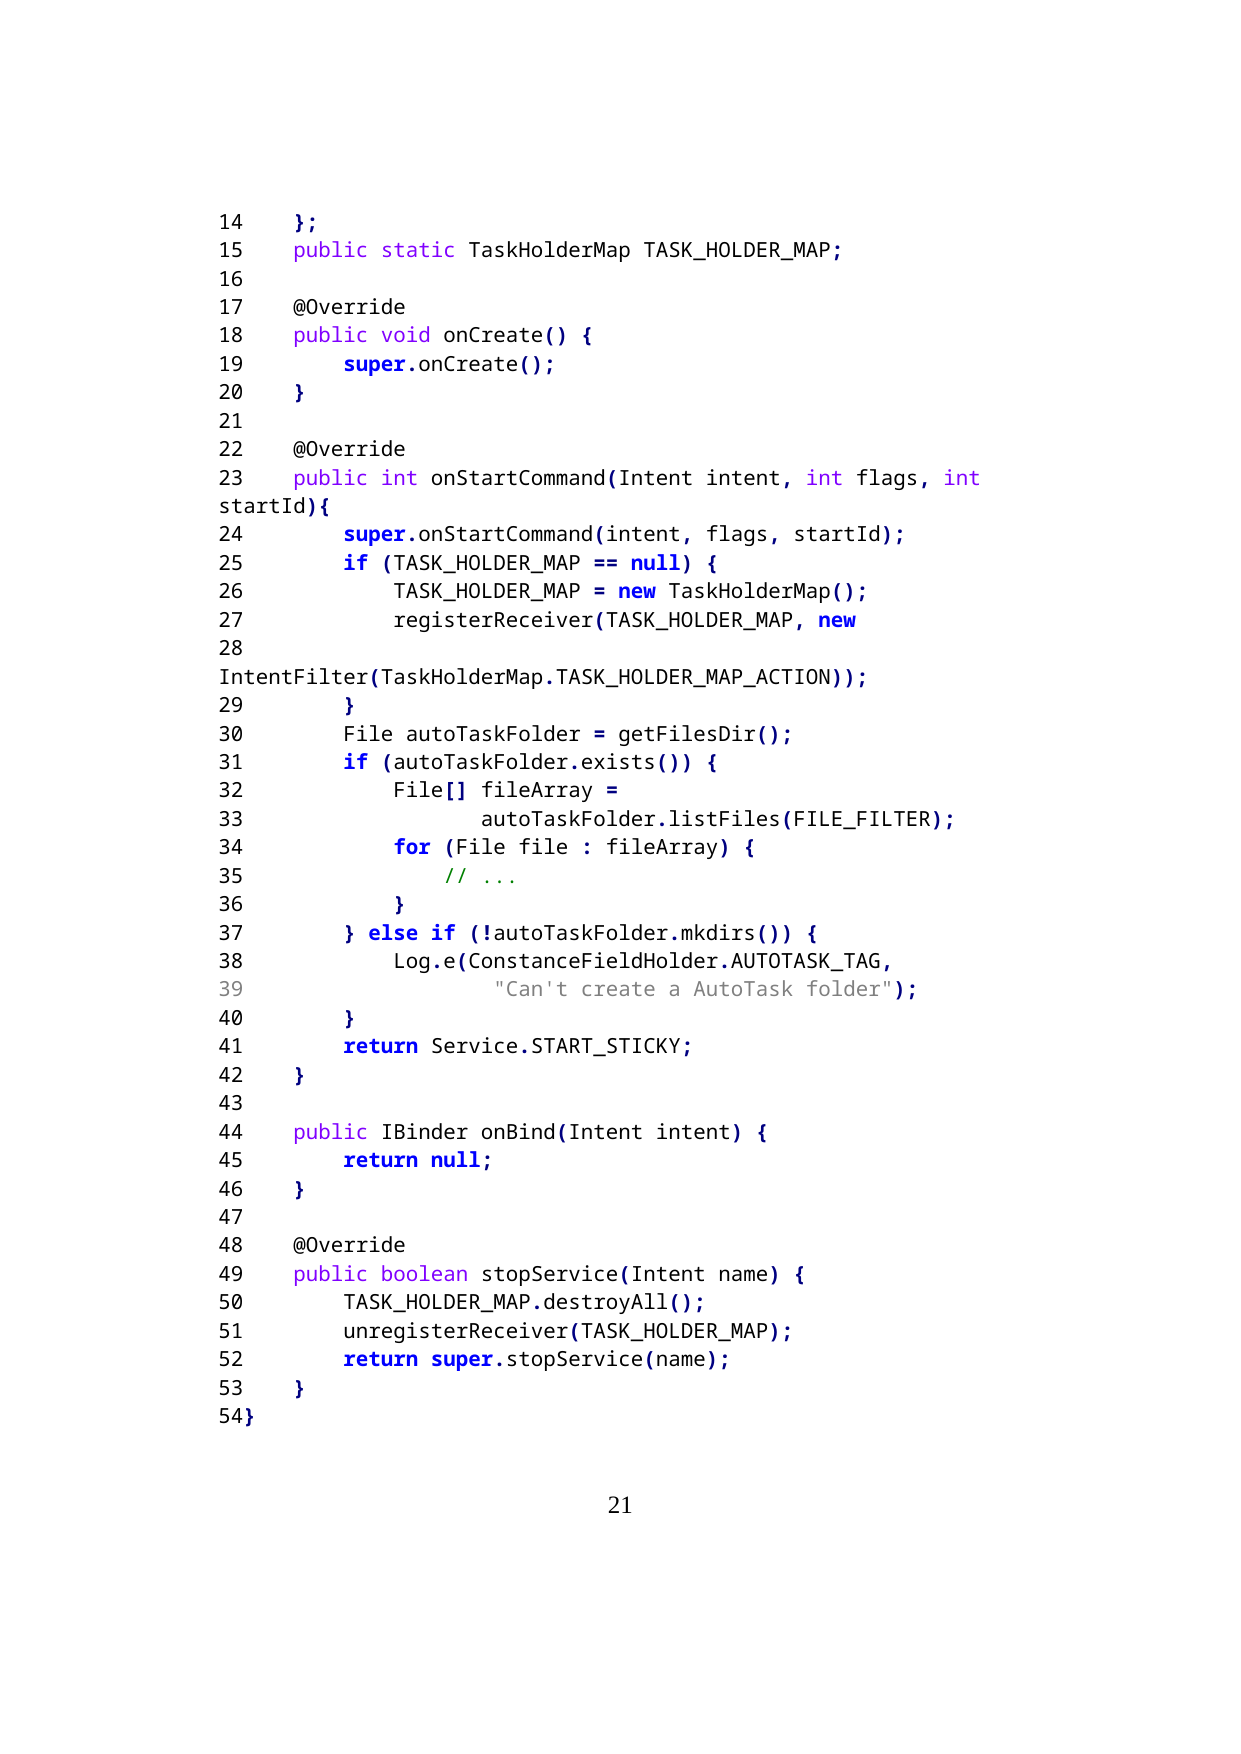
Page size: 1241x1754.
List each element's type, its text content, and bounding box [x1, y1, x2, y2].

table_header 14 }; 15 public static TaskHolderMap TASK_HOLDER_MAP; 16 17 @Override 18 public void onCreate() { 19 super.onCreate(); 20 } 21 22 @Override 23 public int onStartCommand(Intent intent, int flags, int startId){ 24 super.onStartCommand(intent, flags, startId); 25 if (TASK_HOLDER_MAP == null) { 26 TASK_HOLDER_MAP = new TaskHolderMap(); 27 registerReceiver(TASK_HOLDER_MAP, new 28 IntentFilter(TaskHolderMap.TASK_HOLDER_MAP_ACTION)); 29 } 30 File autoTaskFolder = getFilesDir(); 31 if (autoTaskFolder.exists()) { 32 File[] fileArray = 33 autoTaskFolder.listFiles(FILE_FILTER); 34 for (File file : fileArray) { 35 // ... 36 } 37 } else if (!autoTaskFolder.mkdirs()) { 38 Log.e(ConstanceFieldHolder.AUTOTASK_TAG, 39 "Can't create a AutoTask folder"); 40 } 41 return Service.START_STICKY; 42 } 43 44 public IBinder onBind(Intent intent) { 45 return null; 46 } 47 48 @Override 49 public boolean stopService(Intent name) { 50 TASK_HOLDER_MAP.destroyAll(); 51 unregisterReceiver(TASK_HOLDER_MAP); 52 return super.stopService(name); 53 } 54} [207, 207, 1048, 1429]
